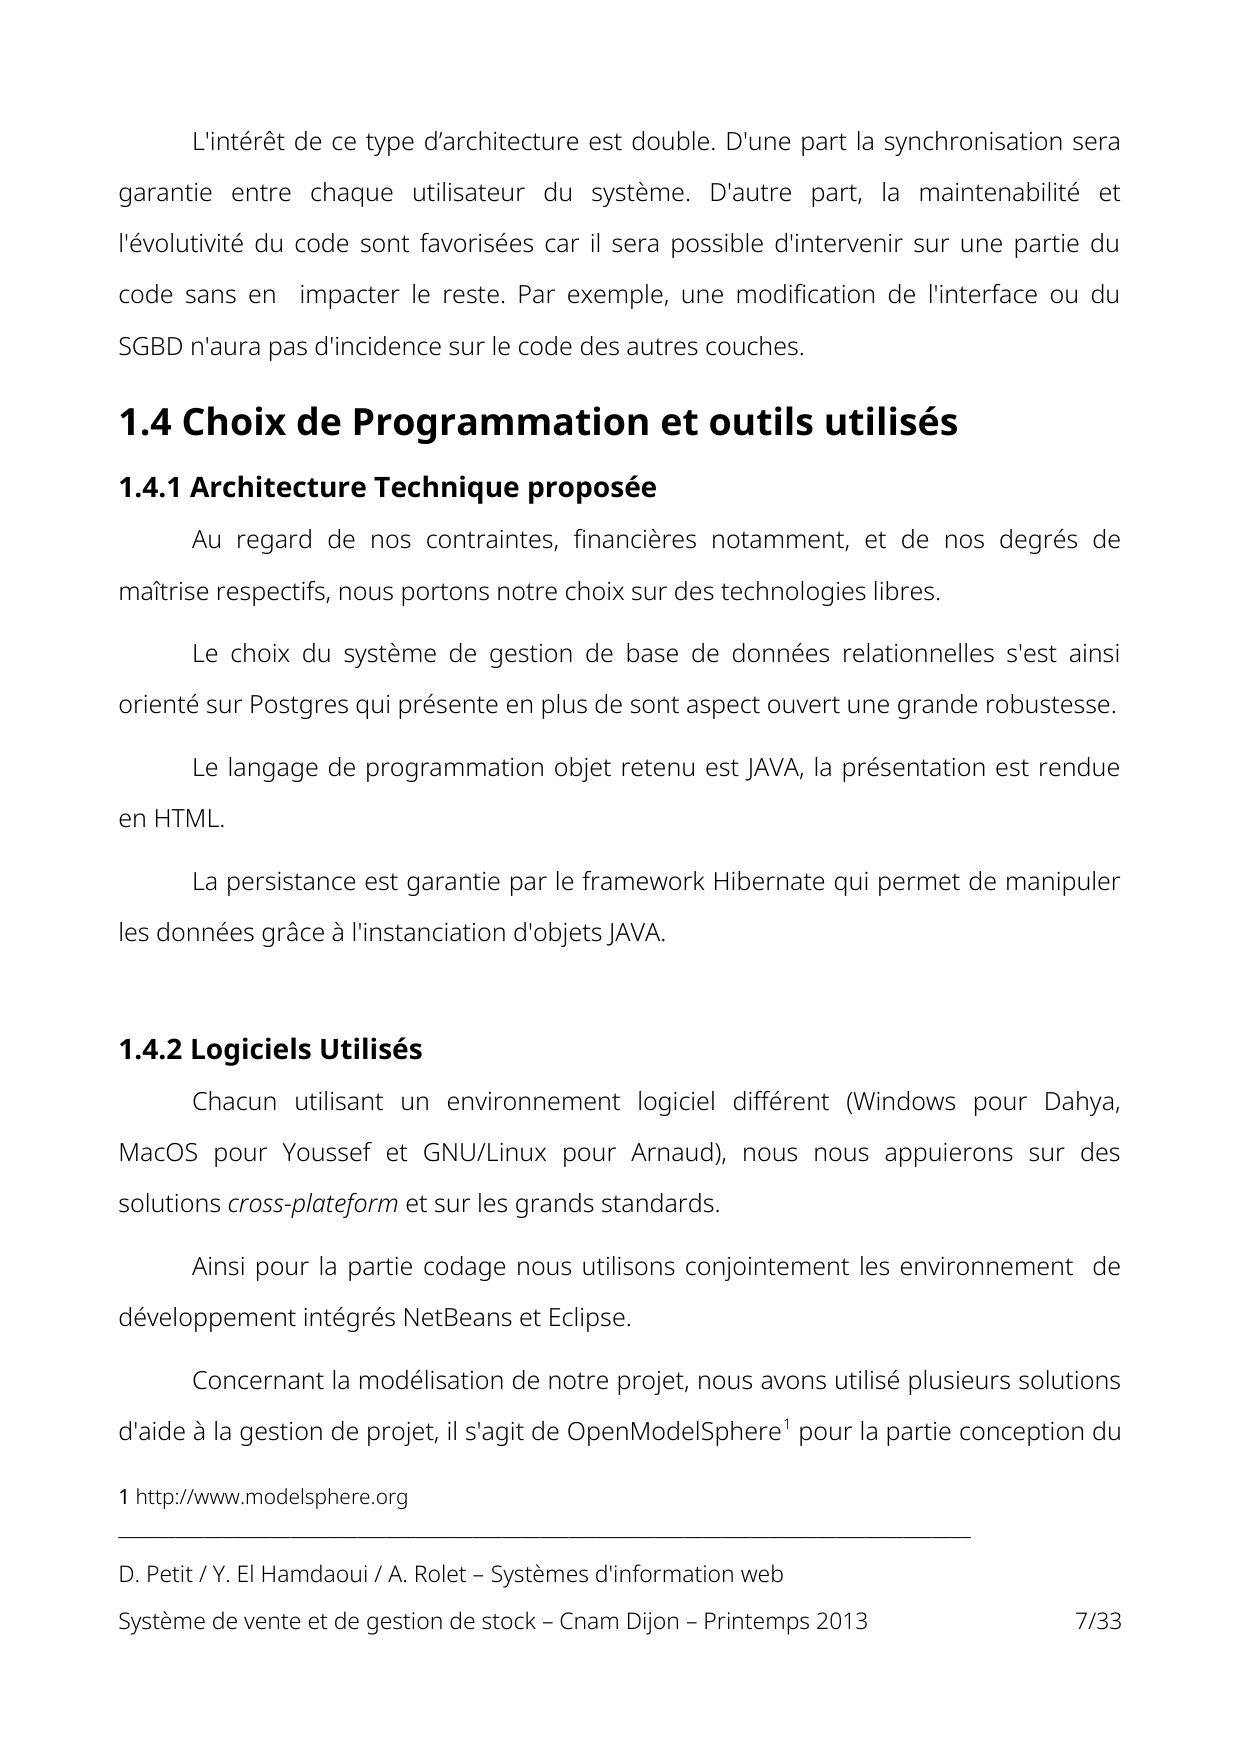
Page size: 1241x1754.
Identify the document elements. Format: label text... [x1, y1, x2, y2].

text Le langage de programmation objet retenu est JAVA, la présentation est rendue en HTML. [118, 750, 1122, 835]
subtitle Architecture Technique proposée [118, 467, 1122, 506]
subtitle Choix de Programmation et outils utilisés [118, 396, 1122, 447]
text Au regard de nos contraintes, financières notamment, et de nos degrés de maîtrise respectifs, nous portons notre choix sur des technologies libres. [118, 522, 1122, 607]
text Chacun utilisant un environnement logiciel différent (Windows pour Dahya, MacOS pour Youssef et GNU/Linux pour Arnaud), nous nous appuierons sur des solutions cross-plateform et sur les grands standards. [118, 1084, 1122, 1220]
text Ainsi pour la partie codage nous utilisons conjointement les environnement de développement intégrés NetBeans et Eclipse. [118, 1249, 1122, 1334]
text Concernant la modélisation de notre projet, nous avons utilisé plusieurs solutions d'aide à la gestion de projet, il s'agit de OpenModelSphere pour la partie conception du [118, 1363, 1122, 1448]
subtitle Logiciels Utilisés [118, 1029, 1122, 1068]
text L'intérêt de ce type d’architecture est double. D'une part la synchronisation sera garantie entre chaque utilisateur du système. D'autre part, la maintenabilité et l'évolutivité du code sont favorisées car il sera possible d'intervenir sur une partie du code sans en impacter le reste. Par exemple, une modification de l'interface ou du SGBD n'aura pas d'incidence sur le code des autres couches. [118, 124, 1122, 362]
text La persistance est garantie par le framework Hibernate qui permet de manipuler les données grâce à l'instanciation d'objets JAVA. [118, 864, 1122, 949]
text http://www.modelsphere.org [118, 1482, 1122, 1511]
text Le choix du système de gestion de base de données relationnelles s'est ainsi orienté sur Postgres qui présente en plus de sont aspect ouvert une grande robustesse. [118, 636, 1122, 721]
